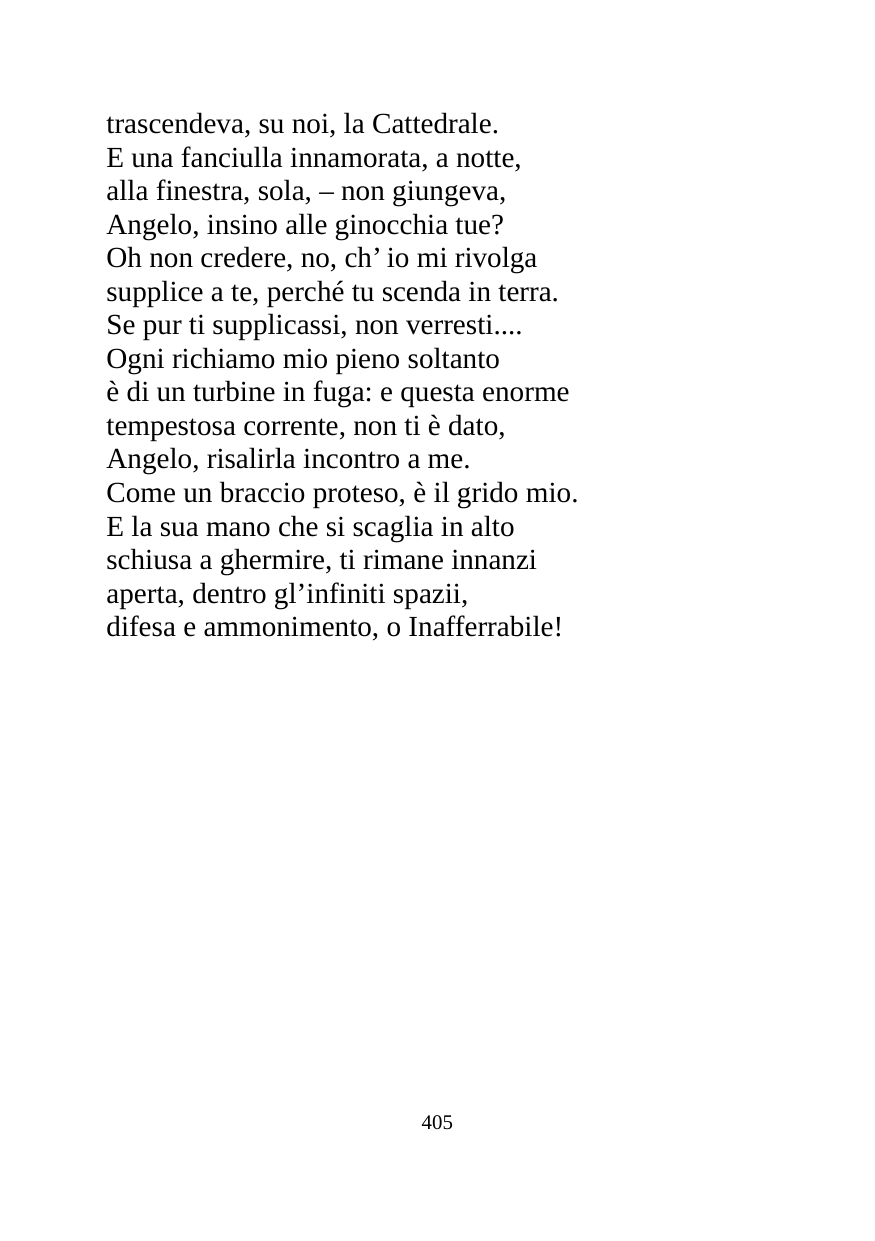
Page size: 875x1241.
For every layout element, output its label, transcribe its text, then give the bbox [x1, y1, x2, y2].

text trascendeva, su noi, la Cattedrale. E una fanciulla innamorata, a notte, alla finestra, sola, – non giungeva, Angelo, insino alle ginocchia tue? Oh non credere, no, ch’ io mi rivolga supplice a te, perché tu scenda in terra. Se pur ti supplicassi, non verresti.... Ogni richiamo mio pieno soltanto è di un turbine in fuga: e questa enorme tempestosa corrente, non ti è dato, Angelo, risalirla incontro a me. Come un braccio proteso, è il grido mio. E la sua mano che si scaglia in alto schiusa a ghermire, ti rimane innanzi aperta, dentro gl’infiniti spazii, difesa e ammonimento, o Inafferrabile! [106, 106, 768, 643]
